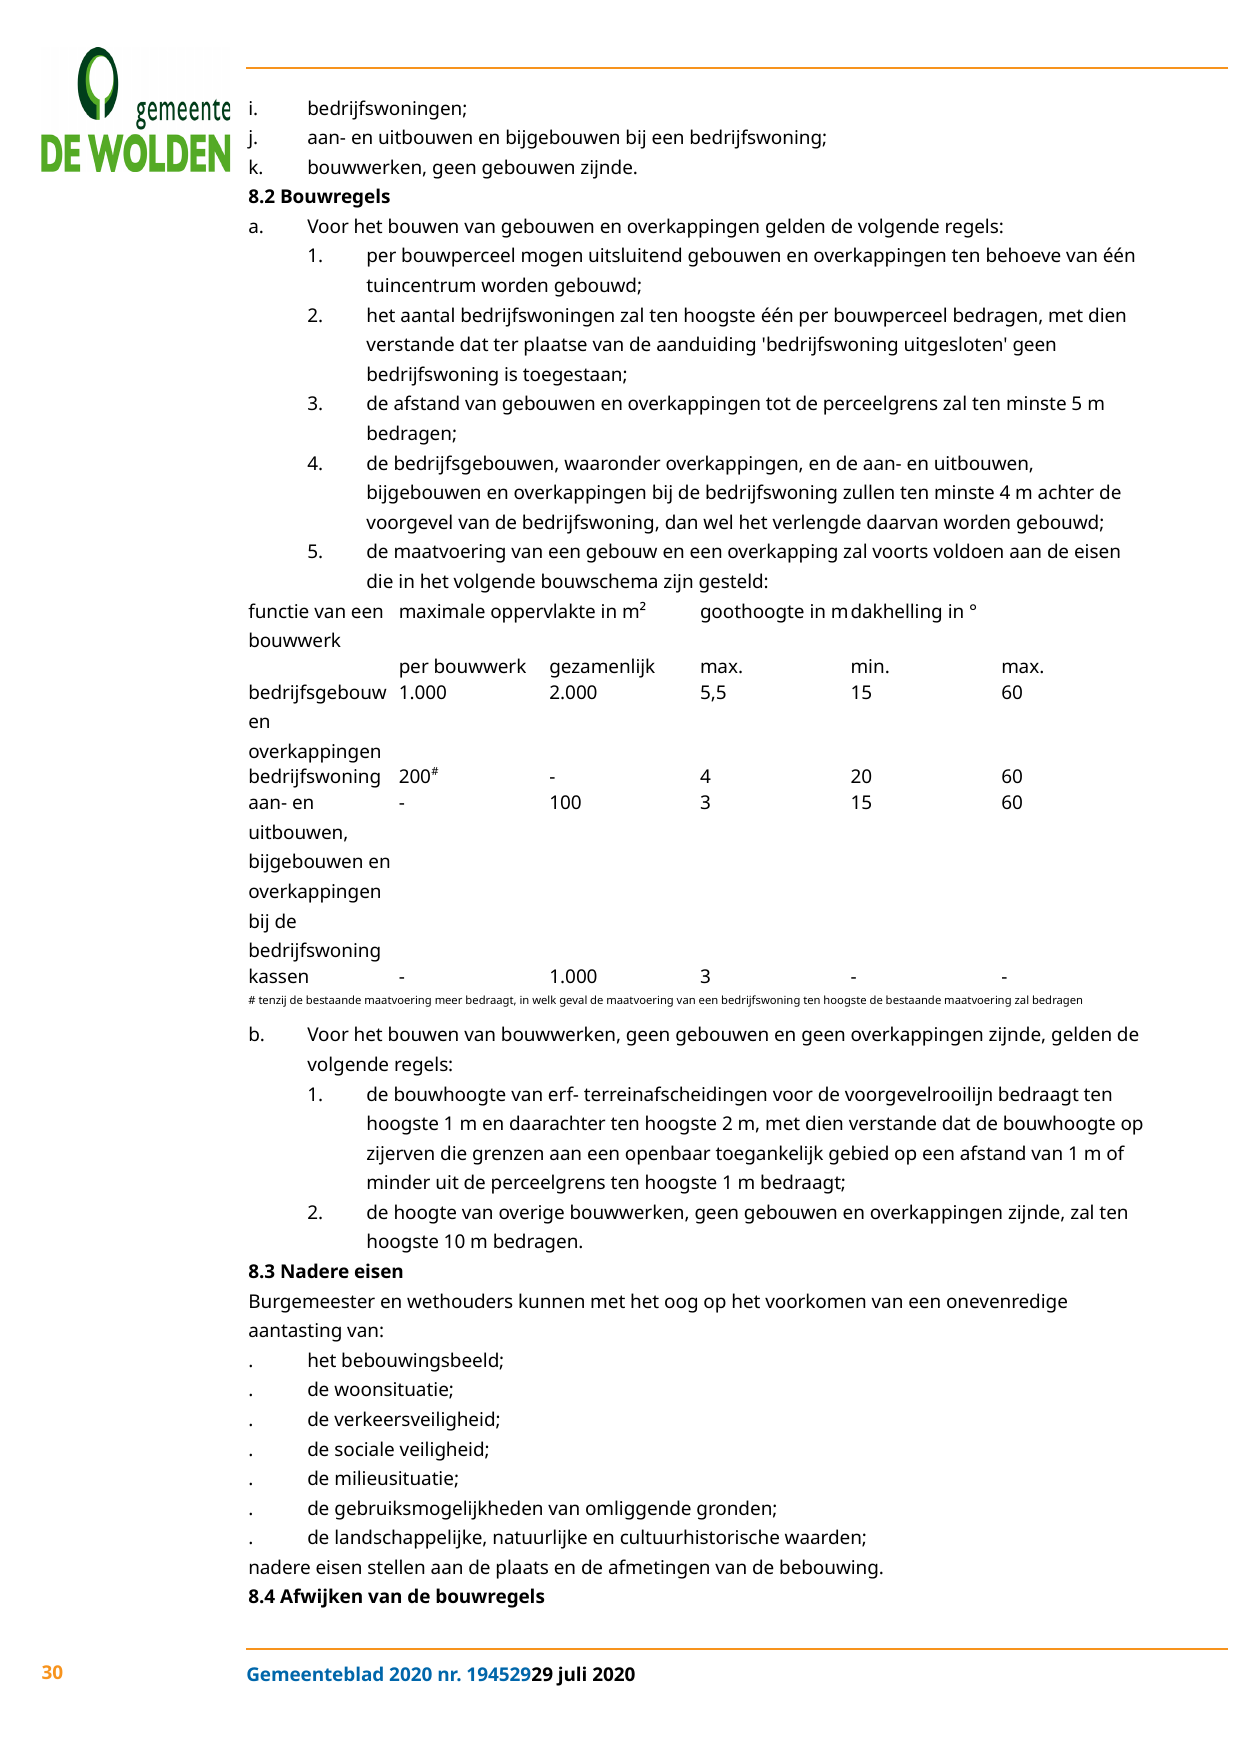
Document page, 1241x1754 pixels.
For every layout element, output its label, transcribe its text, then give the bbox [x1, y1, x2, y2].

list Voor het bouwen van bouwwerken, geen gebouwen en geen overkappingen zijnde, gelden de volgende regels: [248, 1022, 1152, 1077]
list de landschappelijke, natuurlijke en cultuurhistorische waarden; [248, 1524, 1152, 1550]
table_cell 100 [549, 790, 700, 963]
list Voor het bouwen van gebouwen en overkappingen gelden de volgende regels: [248, 213, 1152, 239]
table_cell aan- en uitbouwen, bijgebouwen en overkappingen bij de bedrijfswoning [248, 790, 398, 963]
table_cell 60 [1001, 790, 1152, 963]
table_cell kassen [248, 963, 398, 989]
table_cell - [399, 963, 549, 989]
list het bebouwingsbeeld; [248, 1347, 1152, 1373]
table_cell max. [700, 653, 850, 679]
list de hoogte van overige bouwwerken, geen gebouwen en overkappingen zijnde, zal ten hoogste 10 m bedragen. [307, 1199, 1152, 1254]
table_cell 2.000 [549, 679, 700, 764]
table_cell 3 [700, 790, 850, 963]
table_header goothoogte in m [700, 598, 850, 653]
table_cell 5,5 [700, 679, 850, 764]
table_cell 15 [850, 679, 1001, 764]
list per bouwperceel mogen uitsluitend gebouwen en overkappingen ten behoeve van één tuincentrum worden gebouwd; [307, 243, 1152, 298]
text Burgemeester en wethouders kunnen met het oog op het voorkomen van een onevenredige aantasting van: [248, 1288, 1152, 1343]
text 8.3 Nadere eisen [248, 1258, 1152, 1284]
list de afstand van gebouwen en overkappingen tot de perceelgrens zal ten minste 5 m bedragen; [307, 391, 1152, 446]
table_cell 3 [700, 963, 850, 989]
list het aantal bedrijfswoningen zal ten hoogste één per bouwperceel bedragen, met dien verstande dat ter plaatse van de aanduiding 'bedrijfswoning uitgesloten' geen bedrijfswoning is toegestaan; [307, 302, 1152, 387]
table_cell 4 [700, 764, 850, 789]
table_cell 15 [850, 790, 1001, 963]
text 8.2 Bouwregels [248, 183, 1152, 209]
table_header dakhelling in ° [850, 598, 1152, 653]
list de gebruiksmogelijkheden van omliggende gronden; [248, 1495, 1152, 1521]
table_cell bedrijfsgebouw en overkappingen [248, 679, 398, 764]
table_cell 20 [850, 764, 1001, 789]
list bouwwerken, geen gebouwen zijnde. [248, 154, 1152, 180]
table_cell 1.000 [399, 679, 549, 764]
table_cell max. [1001, 653, 1152, 679]
table_cell gezamenlijk [549, 653, 700, 679]
table_cell per bouwwerk [399, 653, 549, 679]
list de bouwhoogte van erf- terreinafscheidingen voor de voorgevelrooilijn bedraagt ten hoogste 1 m en daarachter ten hoogste 2 m, met dien verstande dat de bouwhoogte op zijerven die grenzen aan een openbaar toegankelijk gebied op een afstand van 1 m of minder uit de perceelgrens ten hoogste 1 m bedraagt; [307, 1081, 1152, 1195]
table_cell 60 [1001, 679, 1152, 764]
table_cell - [549, 764, 700, 789]
text 8.4 Afwijken van de bouwregels [248, 1584, 1152, 1609]
list de verkeersveiligheid; [248, 1406, 1152, 1432]
table_header functie van een bouwwerk [248, 598, 398, 653]
list aan- en uitbouwen en bijgebouwen bij een bedrijfswoning; [248, 124, 1152, 150]
list de milieusituatie; [248, 1465, 1152, 1491]
table_cell 1.000 [549, 963, 700, 989]
table_cell - [399, 790, 549, 963]
list bedrijfswoningen; [248, 95, 1152, 121]
picture [41, 47, 231, 172]
table_cell 60 [1001, 764, 1152, 789]
text nadere eisen stellen aan de plaats en de afmetingen van de bebouwing. [248, 1554, 1152, 1580]
table_cell min. [850, 653, 1001, 679]
table_cell - [1001, 963, 1152, 989]
table_cell bedrijfswoning [248, 764, 398, 789]
table_cell 200# [399, 764, 549, 789]
list de maatvoering van een gebouw en een overkapping zal voorts voldoen aan de eisen die in het volgende bouwschema zijn gesteld: [307, 538, 1152, 594]
table_cell - [850, 963, 1001, 989]
text # tenzij de bestaande maatvoering meer bedraagt, in welk geval de maatvoering van een bedrijfswoning ten hoogste de bestaande maatvoering zal bedragen [248, 992, 1152, 1018]
list de sociale veiligheid; [248, 1436, 1152, 1462]
list de woonsituatie; [248, 1377, 1152, 1402]
table_cell [248, 653, 398, 679]
list de bedrijfsgebouwen, waaronder overkappingen, en de aan- en uitbouwen, bijgebouwen en overkappingen bij de bedrijfswoning zullen ten minste 4 m achter de voorgevel van de bedrijfswoning, dan wel het verlengde daarvan worden gebouwd; [307, 450, 1152, 535]
table_header maximale oppervlakte in m² [399, 598, 700, 653]
